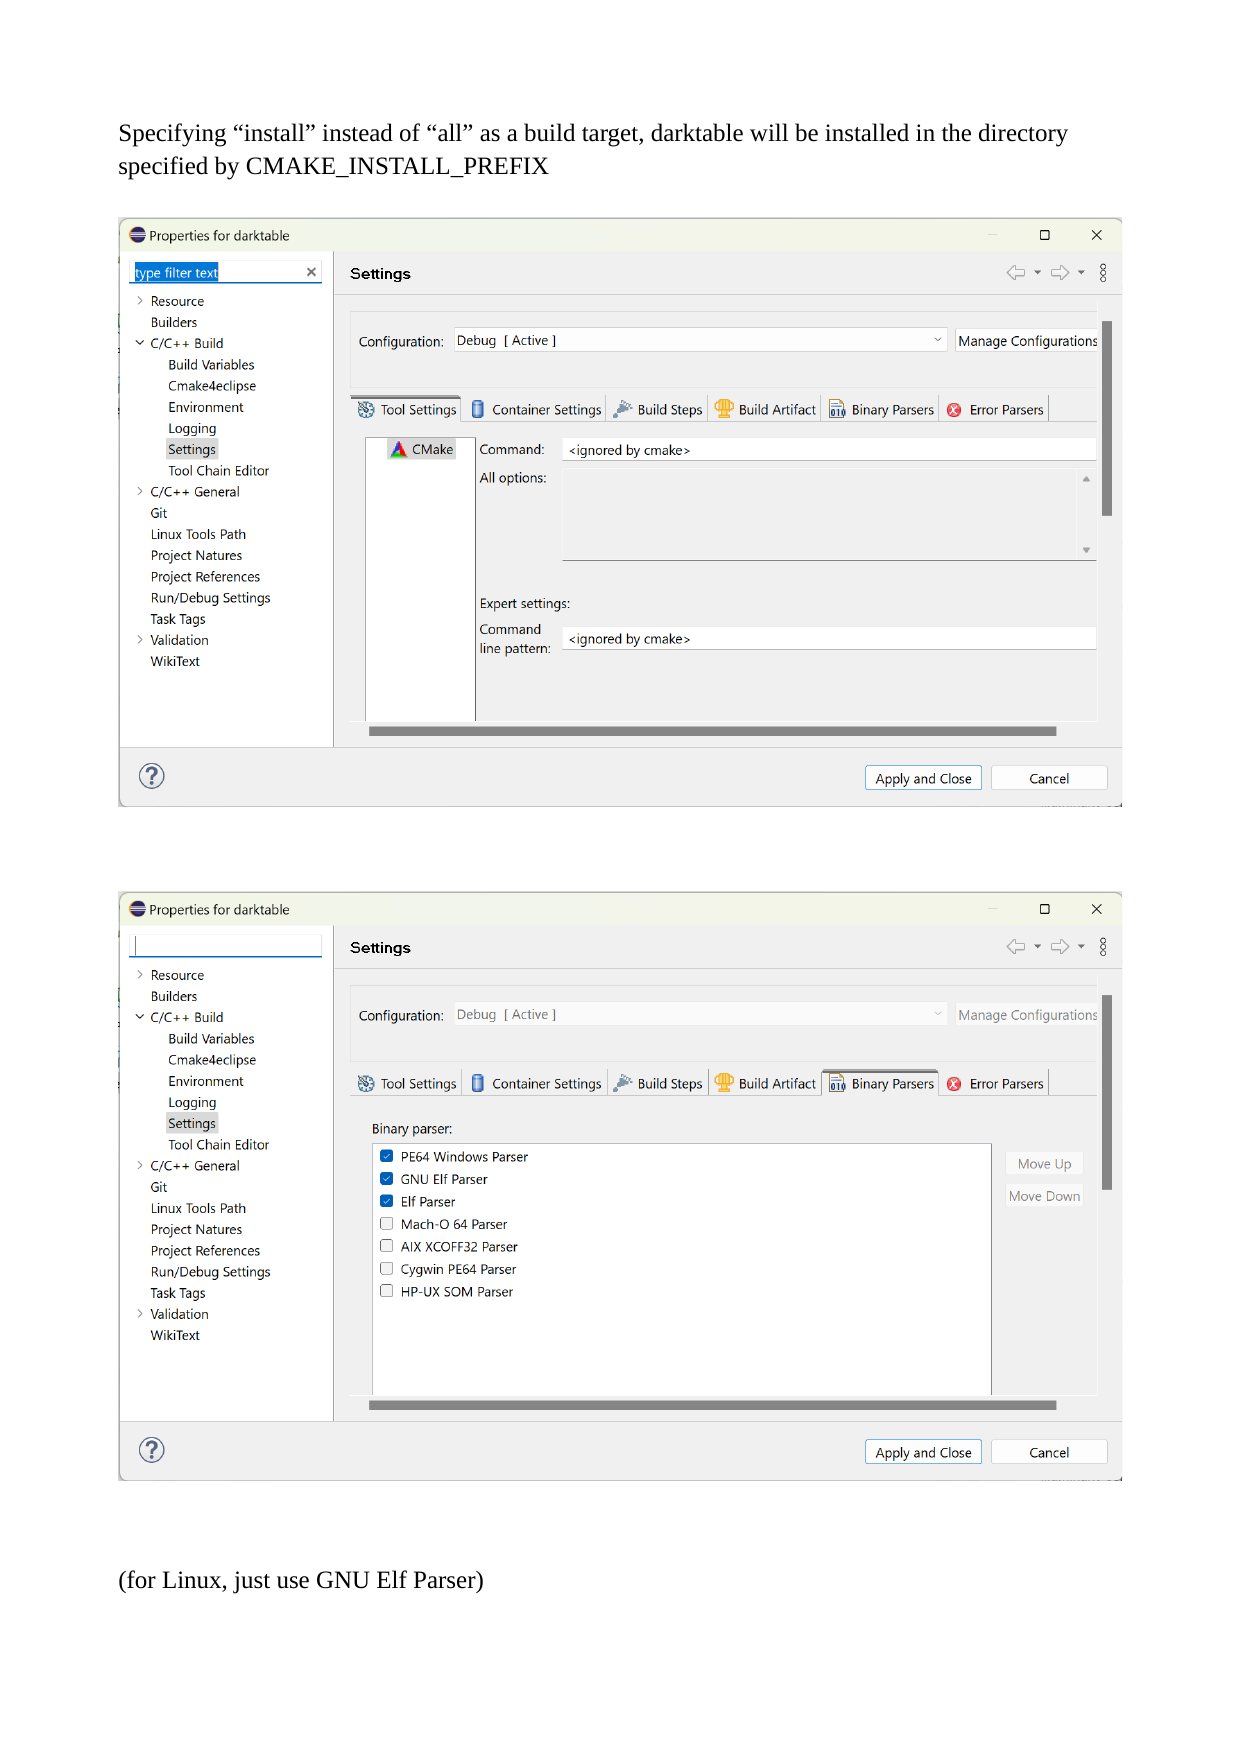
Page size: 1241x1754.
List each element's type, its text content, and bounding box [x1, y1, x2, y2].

picture [118, 891, 1123, 1481]
text Specifying “install” instead of “all” as a build target, darktable will be installed in the directory specified by CMAKE_INSTALL_PREFIX [118, 118, 1122, 180]
text (for Linux, just use GNU Elf Parser) [118, 1532, 1122, 1594]
picture [118, 217, 1123, 807]
